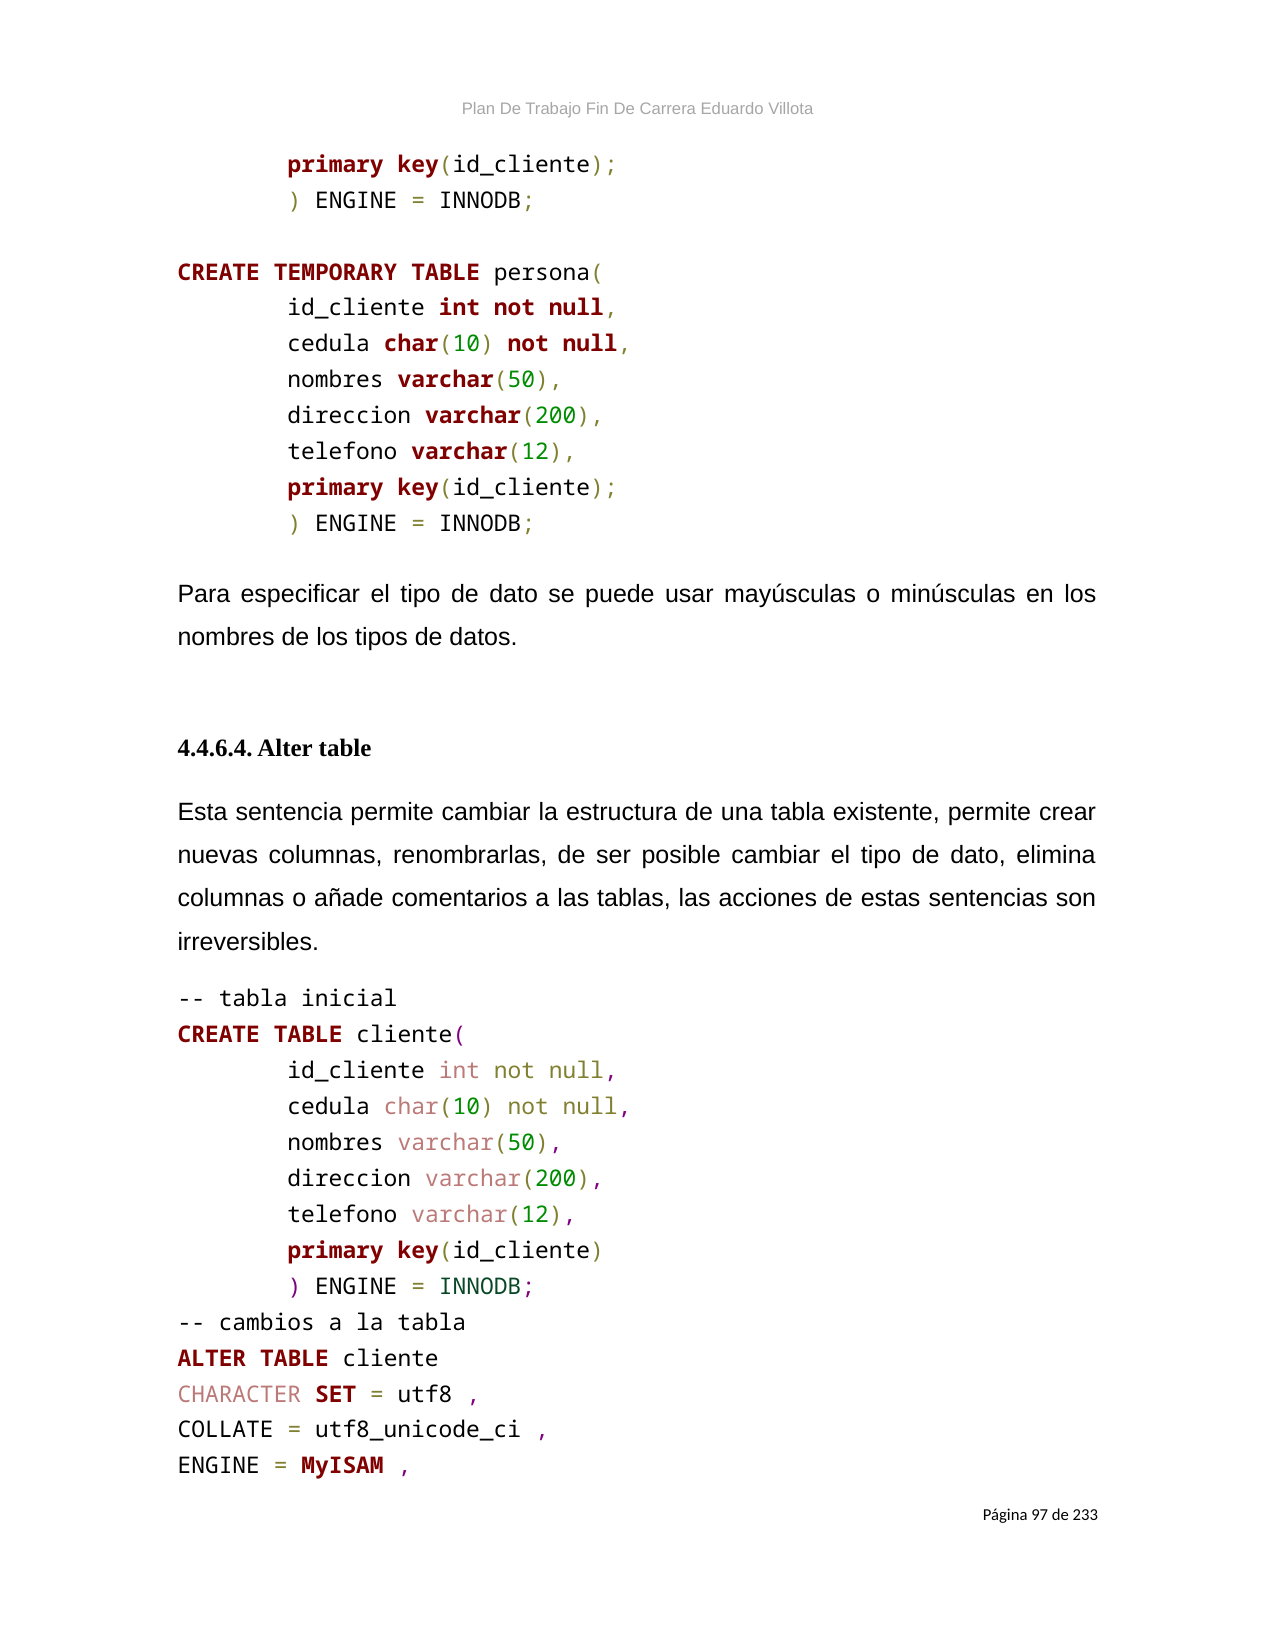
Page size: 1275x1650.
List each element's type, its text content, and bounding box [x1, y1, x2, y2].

text CHARACTER SET = utf8 , [177, 1377, 1098, 1409]
text direccion varchar(200), [177, 399, 1098, 430]
text -- tabla inicial [177, 982, 1098, 1013]
text ALTER TABLE cliente [177, 1342, 1098, 1373]
text primary key(id_cliente); [177, 471, 1098, 502]
text -- cambios a la tabla [177, 1306, 1098, 1337]
text direccion varchar(200), [177, 1162, 1098, 1193]
text CREATE TABLE cliente( [177, 1018, 1098, 1049]
text primary key(id_cliente); [177, 148, 1098, 179]
text Para especificar el tipo de dato se puede usar mayúsculas o minúsculas en los nombres de los tipos de datos. [177, 579, 1098, 651]
text COLLATE = utf8_unicode_ci , [177, 1413, 1098, 1445]
text CREATE TEMPORARY TABLE persona( [177, 255, 1098, 287]
text nombres varchar(50), [177, 363, 1098, 394]
text cedula char(10) not null, [177, 327, 1098, 358]
text nombres varchar(50), [177, 1126, 1098, 1157]
text ) ENGINE = INNODB; [177, 1270, 1098, 1301]
text telefono varchar(12), [177, 1198, 1098, 1229]
text ENGINE = MyISAM , [177, 1449, 1098, 1481]
text ) ENGINE = INNODB; [177, 183, 1098, 215]
text cedula char(10) not null, [177, 1090, 1098, 1121]
text id_cliente int not null, [177, 291, 1098, 323]
text id_cliente int not null, [177, 1054, 1098, 1085]
text primary key(id_cliente) [177, 1234, 1098, 1265]
text ) ENGINE = INNODB; [177, 507, 1098, 538]
text 4.4.6.4. Alter table [177, 733, 1098, 762]
text telefono varchar(12), [177, 435, 1098, 466]
text Esta sentencia permite cambiar la estructura de una tabla existente, permite crear nuevas columnas, renombrarlas, de ser posible cambiar el tipo de dato, elimina columnas o añade comentarios a las tablas, las acciones de estas sentencias son irreversibles. [177, 797, 1098, 955]
